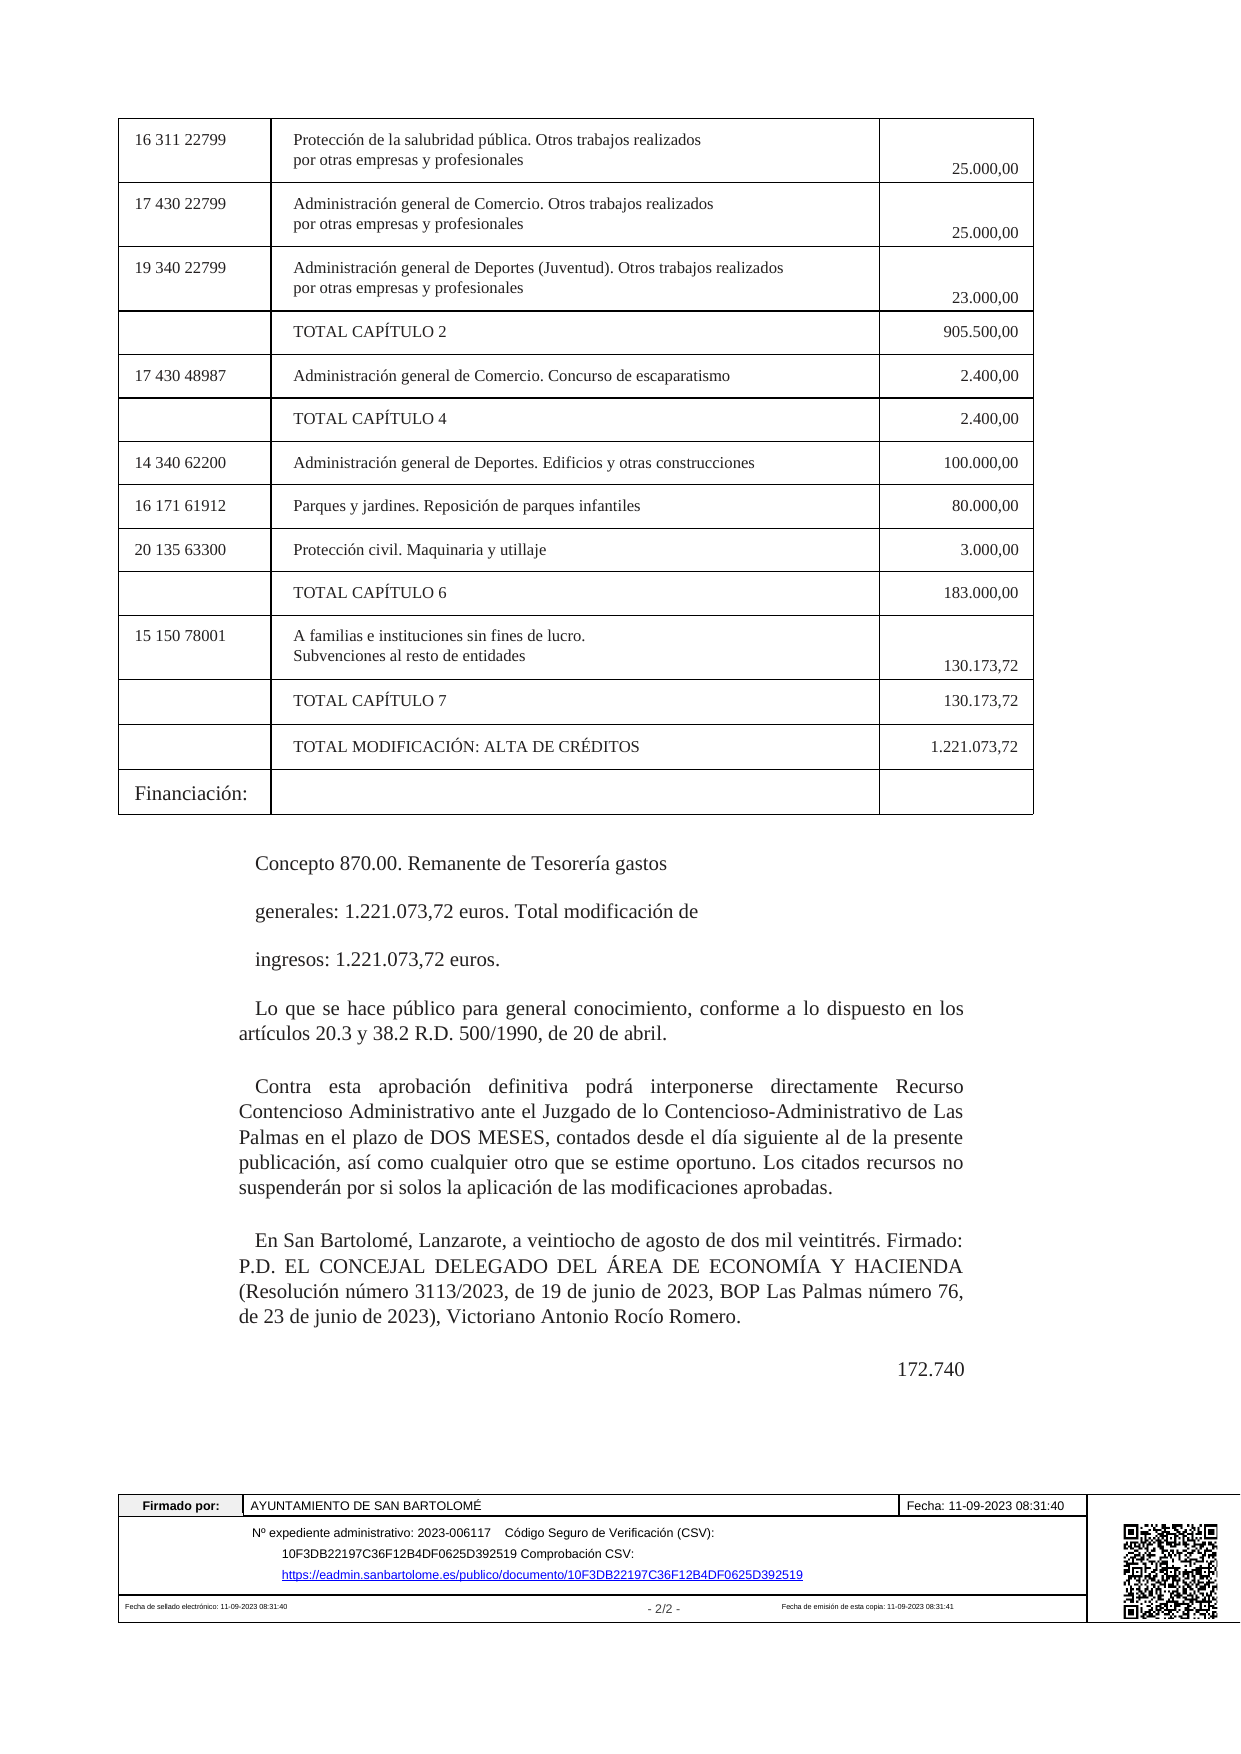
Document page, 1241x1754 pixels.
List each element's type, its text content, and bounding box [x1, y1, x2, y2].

table_cell TOTAL CAPÍTULO 7 [272, 680, 879, 724]
table_cell 16 311 22799 [119, 119, 270, 182]
text Concepto 870.00. Remanente de Tesorería gastos generales: 1.221.073,72 euros. Total modificación de ingresos: 1.221.073,72 euros. [255, 850, 738, 971]
table_header [1088, 1495, 1240, 1622]
table_cell 80.000,00 [880, 485, 1033, 528]
table_header Firmado por: [119, 1495, 242, 1513]
table_cell [119, 312, 270, 354]
table_cell TOTAL MODIFICACIÓN: ALTA DE CRÉDITOS [272, 725, 879, 769]
table_cell Protección de la salubridad pública. Otros trabajos realizados por otras empresas y profesionales [272, 119, 879, 182]
text 172.740 [118, 1357, 964, 1381]
table_cell 17 430 48987 [119, 355, 270, 397]
table_cell TOTAL CAPÍTULO 6 [272, 572, 879, 615]
table_cell Administración general de Comercio. Concurso de escaparatismo [272, 355, 879, 397]
text En San Bartolomé, Lanzarote, a veintiocho de agosto de dos mil veintitrés. Firmado: P.D. EL CONCEJAL DELEGADO DEL ÁREA DE ECONOMÍA Y HACIENDA (Resolución número 3113/2023, de 19 de junio de 2023, BOP Las Palmas número 76, de 23 de junio de 2023), Victoriano Antonio Rocío Romero. [238, 1228, 964, 1328]
table_cell [119, 680, 270, 724]
table_cell 25.000,00 [880, 183, 1033, 246]
table_cell [119, 572, 270, 615]
table_cell 2.400,00 [880, 355, 1033, 397]
table_cell Fecha de sellado electrónico: 11-09-2023 08:31:40 - 2/2 - Fecha de emisión de esta copia: 11-09-2023 08:31:41 [119, 1596, 1086, 1622]
text Contra esta aprobación definitiva podrá interponerse directamente Recurso Contencioso Administrativo ante el Juzgado de lo Contencioso-Administrativo de Las Palmas en el plazo de DOS MESES, contados desde el día siguiente al de la presente publicación, así como cualquier otro que se estime oportuno. Los citados recursos no suspenderán por si solos la aplicación de las modificaciones aprobadas. [238, 1074, 964, 1199]
table_cell 3.000,00 [880, 529, 1033, 571]
table_header Fecha: 11-09-2023 08:31:40 [900, 1495, 1086, 1515]
table_cell Parques y jardines. Reposición de parques infantiles [272, 485, 879, 528]
table_cell [119, 725, 270, 769]
table_cell Financiación: [119, 770, 270, 814]
table_cell Administración general de Comercio. Otros trabajos realizados por otras empresas y profesionales [272, 183, 879, 246]
table_cell Protección civil. Maquinaria y utillaje [272, 529, 879, 571]
table_cell 2.400,00 [880, 399, 1033, 441]
table_header AYUNTAMIENTO DE SAN BARTOLOMÉ [244, 1495, 898, 1515]
table_cell 16 171 61912 [119, 485, 270, 528]
table_cell 25.000,00 [880, 119, 1033, 182]
table_cell 100.000,00 [880, 442, 1033, 484]
table_cell 14 340 62200 [119, 442, 270, 484]
table_cell Administración general de Deportes. Edificios y otras construcciones [272, 442, 879, 484]
table_cell [119, 399, 270, 441]
table_cell 15 150 78001 [119, 616, 270, 679]
table_cell 20 135 63300 [119, 529, 270, 571]
table_cell Administración general de Deportes (Juventud). Otros trabajos realizados por otras empresas y profesionales [272, 247, 879, 310]
table_cell 183.000,00 [880, 572, 1033, 615]
table_cell 130.173,72 [880, 616, 1033, 679]
table_cell [272, 770, 879, 814]
table_cell 19 340 22799 [119, 247, 270, 310]
table_cell TOTAL CAPÍTULO 4 [272, 399, 879, 441]
table_cell TOTAL CAPÍTULO 2 [272, 312, 879, 354]
text Lo que se hace público para general conocimiento, conforme a lo dispuesto en los artículos 20.3 y 38.2 R.D. 500/1990, de 20 de abril. [238, 996, 964, 1045]
table_cell A familias e instituciones sin fines de lucro. Subvenciones al resto de entidades [272, 616, 879, 679]
table_cell 905.500,00 [880, 312, 1033, 354]
table_cell [880, 770, 1033, 814]
table_cell 23.000,00 [880, 247, 1033, 310]
table_cell Nº expediente administrativo: 2023-006117 Código Seguro de Verificación (CSV): 10F3DB22197C36F12B4DF0625D392519 Comprobación CSV: https://eadmin.sanbartolome.es/publico/documento/10F3DB22197C36F12B4DF0625D392519 [119, 1517, 1086, 1594]
table_cell 130.173,72 [880, 680, 1033, 724]
table_cell 1.221.073,72 [880, 725, 1033, 769]
table_cell 17 430 22799 [119, 183, 270, 246]
